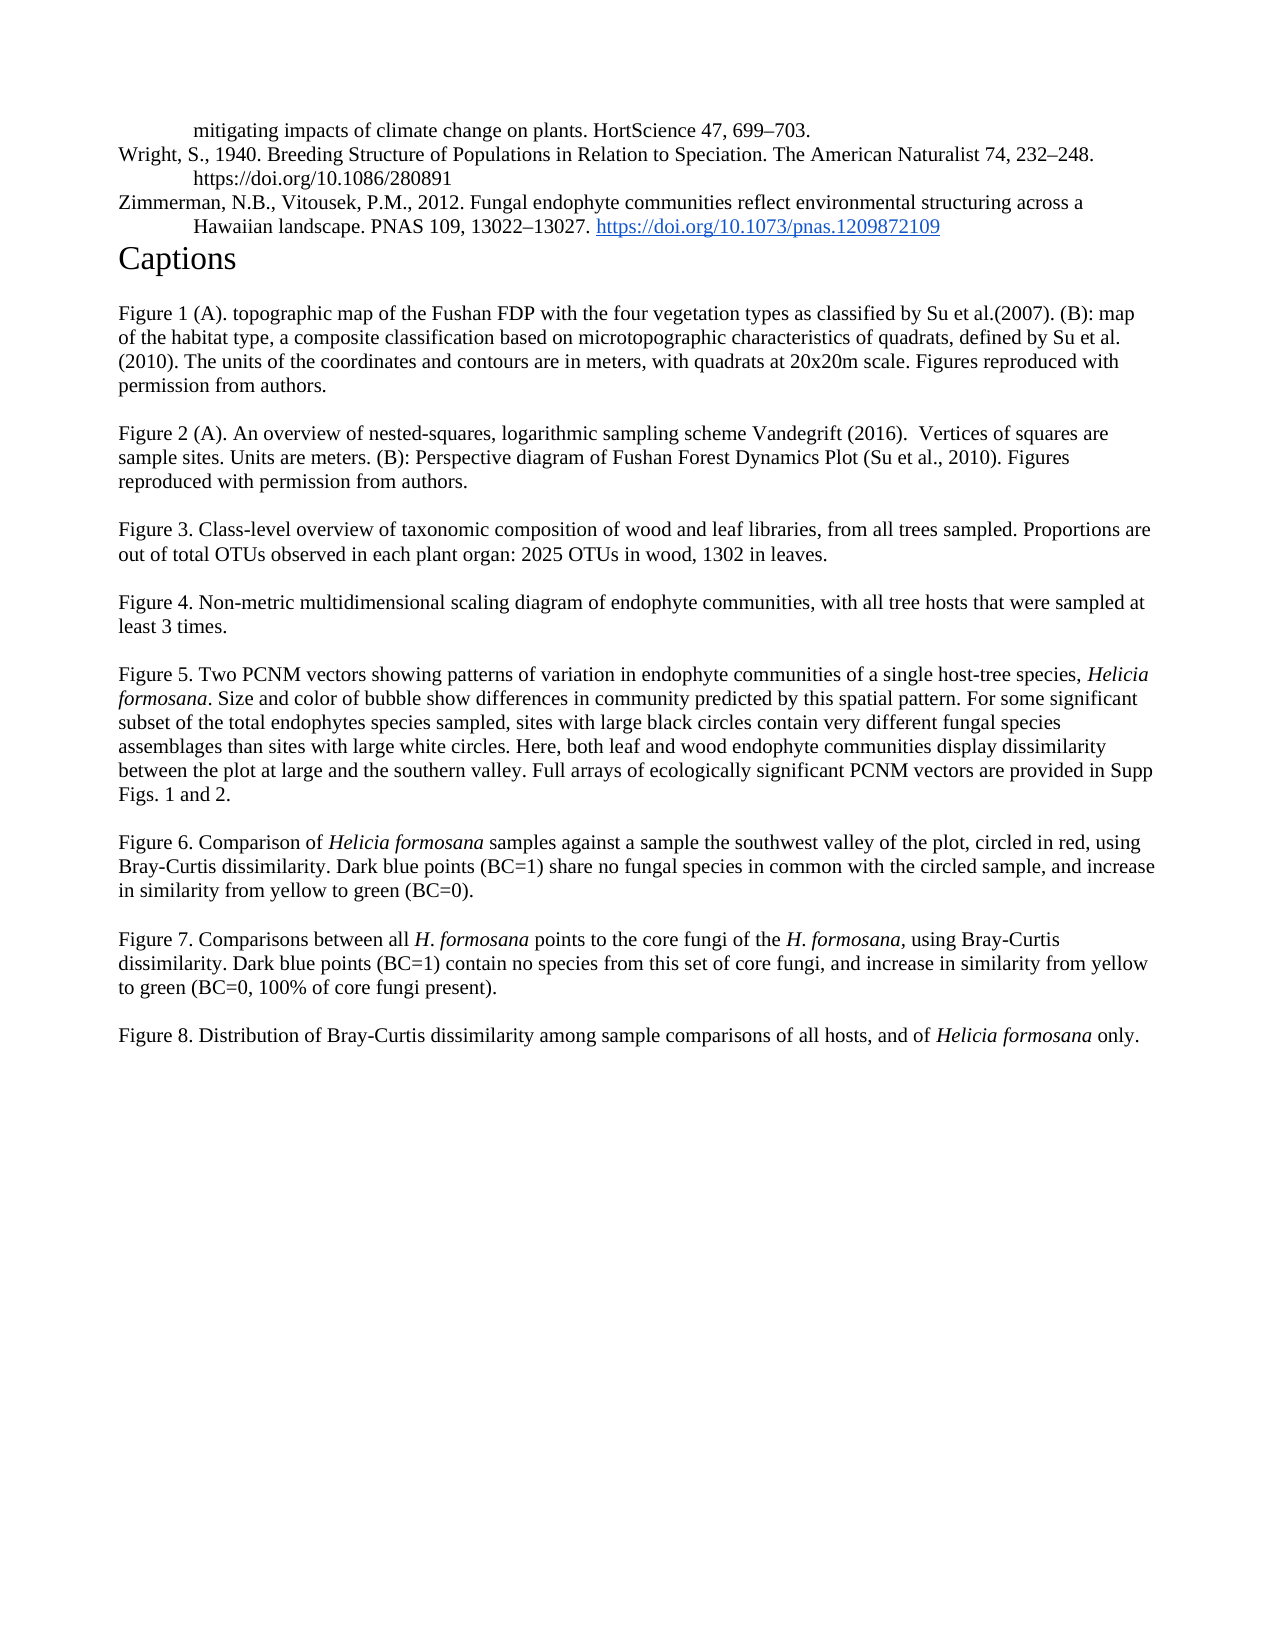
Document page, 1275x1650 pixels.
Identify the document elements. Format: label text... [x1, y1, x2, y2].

text Figure 3. Class-level overview of taxonomic composition of wood and leaf libraries, from all trees sampled. Proportions are out of total OTUs observed in each plant organ: 2025 OTUs in wood, 1302 in leaves. [118, 517, 1157, 566]
text Figure 1 (A). topographic map of the Fushan FDP with the four vegetation types as classified by Su et al.(2007). (B): map of the habitat type, a composite classification based on microtopographic characteristics of quadrats, defined by Su et al. (2010). The units of the coordinates and contours are in meters, with quadrats at 20x20m scale. Figures reproduced with permission from authors. [118, 301, 1157, 397]
text Figure 8. Distribution of Bray-Curtis dissimilarity among sample comparisons of all hosts, and of Helicia formosana only. [118, 1023, 1157, 1047]
subtitle Captions [118, 238, 1157, 277]
text mitigating impacts of climate change on plants. HortScience 47, 699–703. [118, 118, 1157, 142]
text Wright, S., 1940. Breeding Structure of Populations in Relation to Speciation. The American Naturalist 74, 232–248. https://doi.org/10.1086/280891 [118, 142, 1157, 190]
text Figure 2 (A). An overview of nested-squares, logarithmic sampling scheme Vandegrift (2016). Vertices of squares are sample sites. Units are meters. (B): Perspective diagram of Fushan Forest Dynamics Plot (Su et al., 2010). Figures reproduced with permission from authors. [118, 421, 1157, 493]
text Zimmerman, N.B., Vitousek, P.M., 2012. Fungal endophyte communities reflect environmental structuring across a Hawaiian landscape. PNAS 109, 13022–13027. https://doi.org/10.1073/pnas.1209872109 [118, 190, 1157, 238]
text Figure 5. Two PCNM vectors showing patterns of variation in endophyte communities of a single host-tree species, Helicia formosana. Size and color of bubble show differences in community predicted by this spatial pattern. For some significant subset of the total endophytes species sampled, sites with large black circles contain very different fungal species assemblages than sites with large white circles. Here, both leaf and wood endophyte communities display dissimilarity between the plot at large and the southern valley. Full arrays of ecologically significant PCNM vectors are provided in Supp Figs. 1 and 2. [118, 662, 1157, 806]
text Figure 7. Comparisons between all H. formosana points to the core fungi of the H. formosana, using Bray-Curtis dissimilarity. Dark blue points (BC=1) contain no species from this set of core fungi, and increase in similarity from yellow to green (BC=0, 100% of core fungi present). [118, 926, 1157, 999]
text Figure 6. Comparison of Helicia formosana samples against a sample the southwest valley of the plot, circled in red, using Bray-Curtis dissimilarity. Dark blue points (BC=1) share no fungal species in common with the circled sample, and increase in similarity from yellow to green (BC=0). [118, 830, 1157, 902]
text Figure 4. Non-metric multidimensional scaling diagram of endophyte communities, with all tree hosts that were sampled at least 3 times. [118, 589, 1157, 638]
